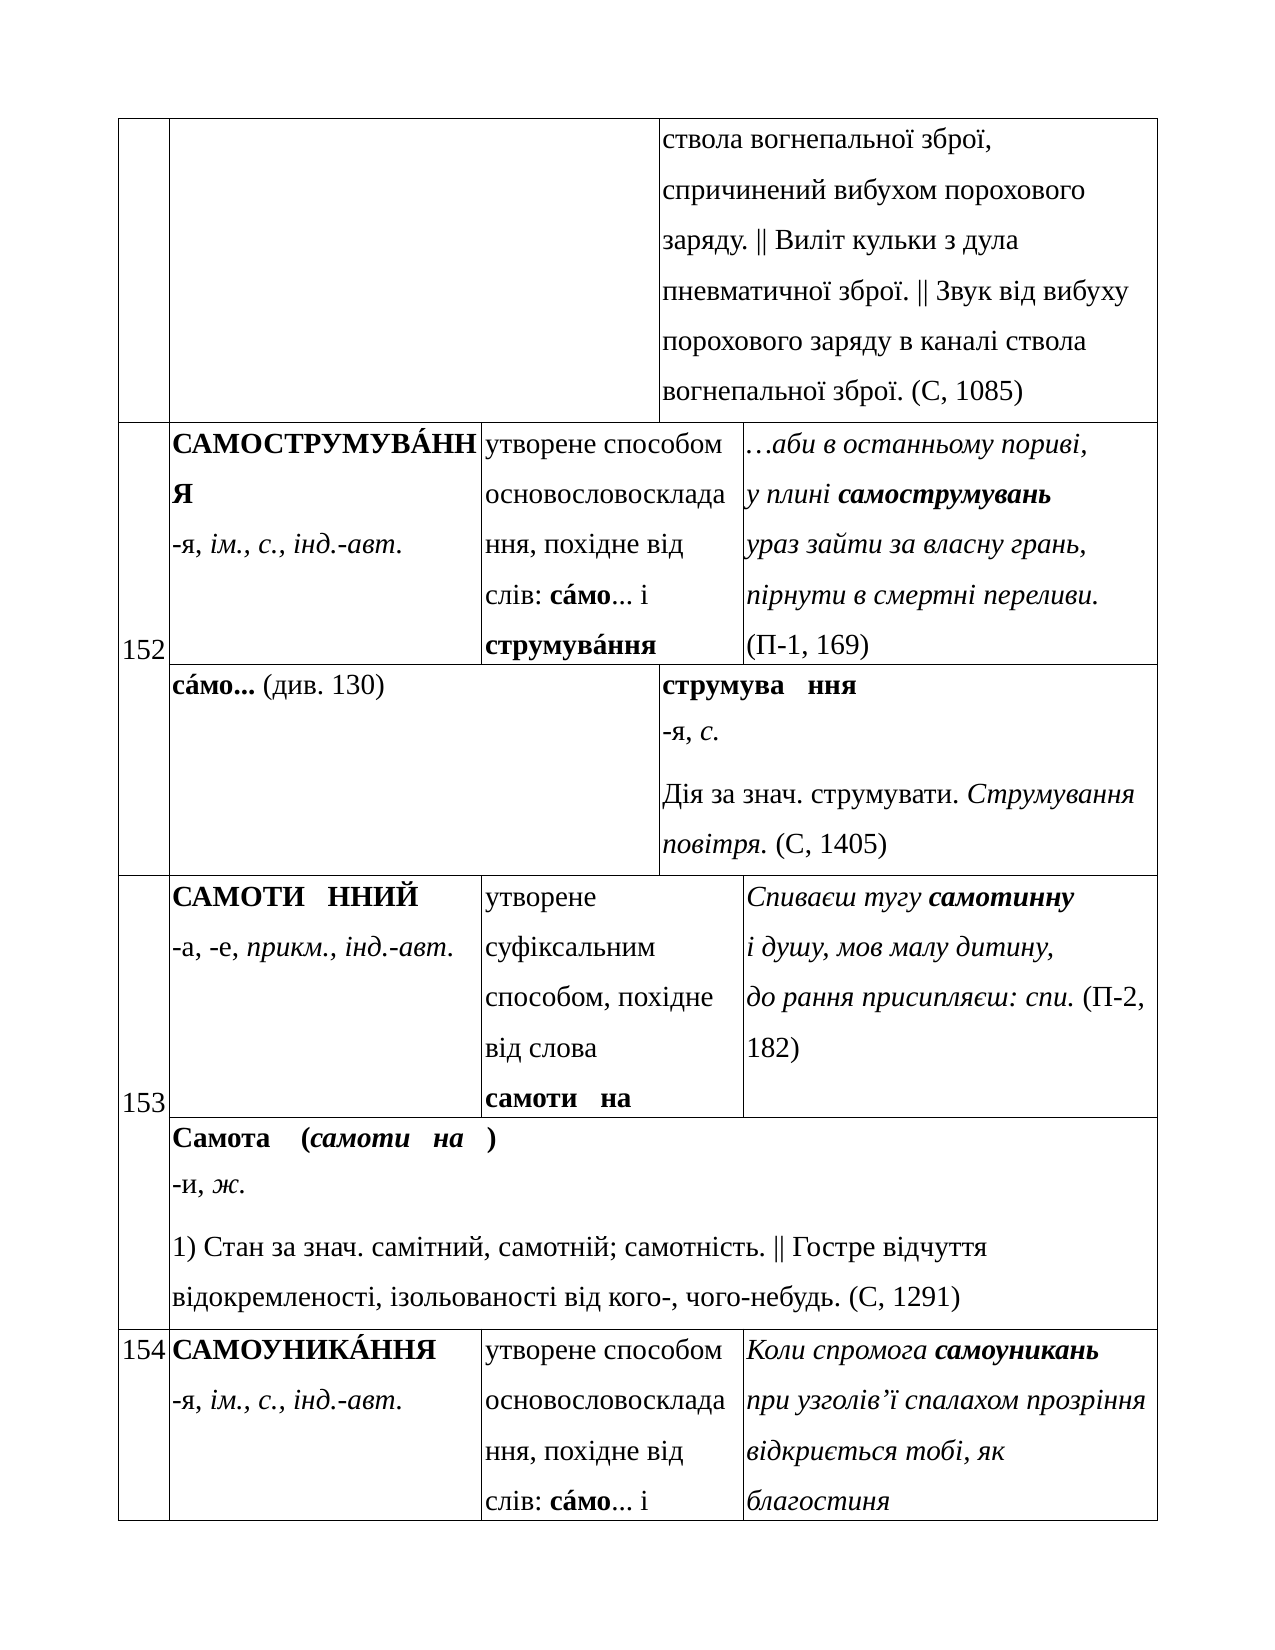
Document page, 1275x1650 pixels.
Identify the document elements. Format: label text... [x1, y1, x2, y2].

table_cell [170, 119, 659, 422]
table_cell Самоуникáння -я, ім., с., інд.-авт. [170, 1330, 481, 1519]
table_cell 154 [119, 1330, 169, 1519]
table_cell [119, 119, 169, 422]
table_cell струмування -я, с. Дія за знач. струмувати. Струмування повітря. (С, 1405) [660, 665, 1157, 875]
table_cell 153 [119, 876, 169, 1328]
table_cell 152 [119, 423, 169, 875]
table_cell Самострумувáння -я, ім., с., інд.-авт. [170, 423, 481, 664]
table_cell сáмо... (див. 130) [170, 665, 659, 875]
table_cell Спиваєш тугу самотинну і душу, мов малу дитину, до рання присипляєш: спи. (П‑2, 182) [744, 876, 1157, 1117]
table_cell ствола вогнепальної зброї, спричинений вибухом порохового заряду. || Виліт кульки з дула пневматичної зброї. || Звук від вибуху порохового заряду в каналі ствола вогнепальної зброї. (С, 1085) [660, 119, 1157, 422]
table_cell утворене способом основословоскладання, похідне від слів: сáмо... і струмувáння [482, 423, 743, 664]
table_cell Самотинний -а, -е, прикм., інд.-авт. [170, 876, 481, 1117]
table_cell утворене суфіксальним способом, похідне від слова самотина [482, 876, 743, 1117]
table_cell Коли спромога самоуникань при узголів’ї спалахом прозріння відкриється тобі, як благостиня [744, 1330, 1157, 1519]
table_cell …аби в останньому пориві, у плині самострумувань ураз зайти за власну грань, пірнути в смертні переливи. (П‑1, 169) [744, 423, 1157, 664]
table_cell Самота (самотина) -и, ж. 1) Стан за знач. самітний, самотній; самотність. || Гостре відчуття відокремленості, ізольованості від кого-, чого-небудь. (С, 1291) [170, 1118, 1157, 1328]
table_cell утворене способом основословоскладання, похідне від слів: сáмо... і [482, 1330, 743, 1519]
